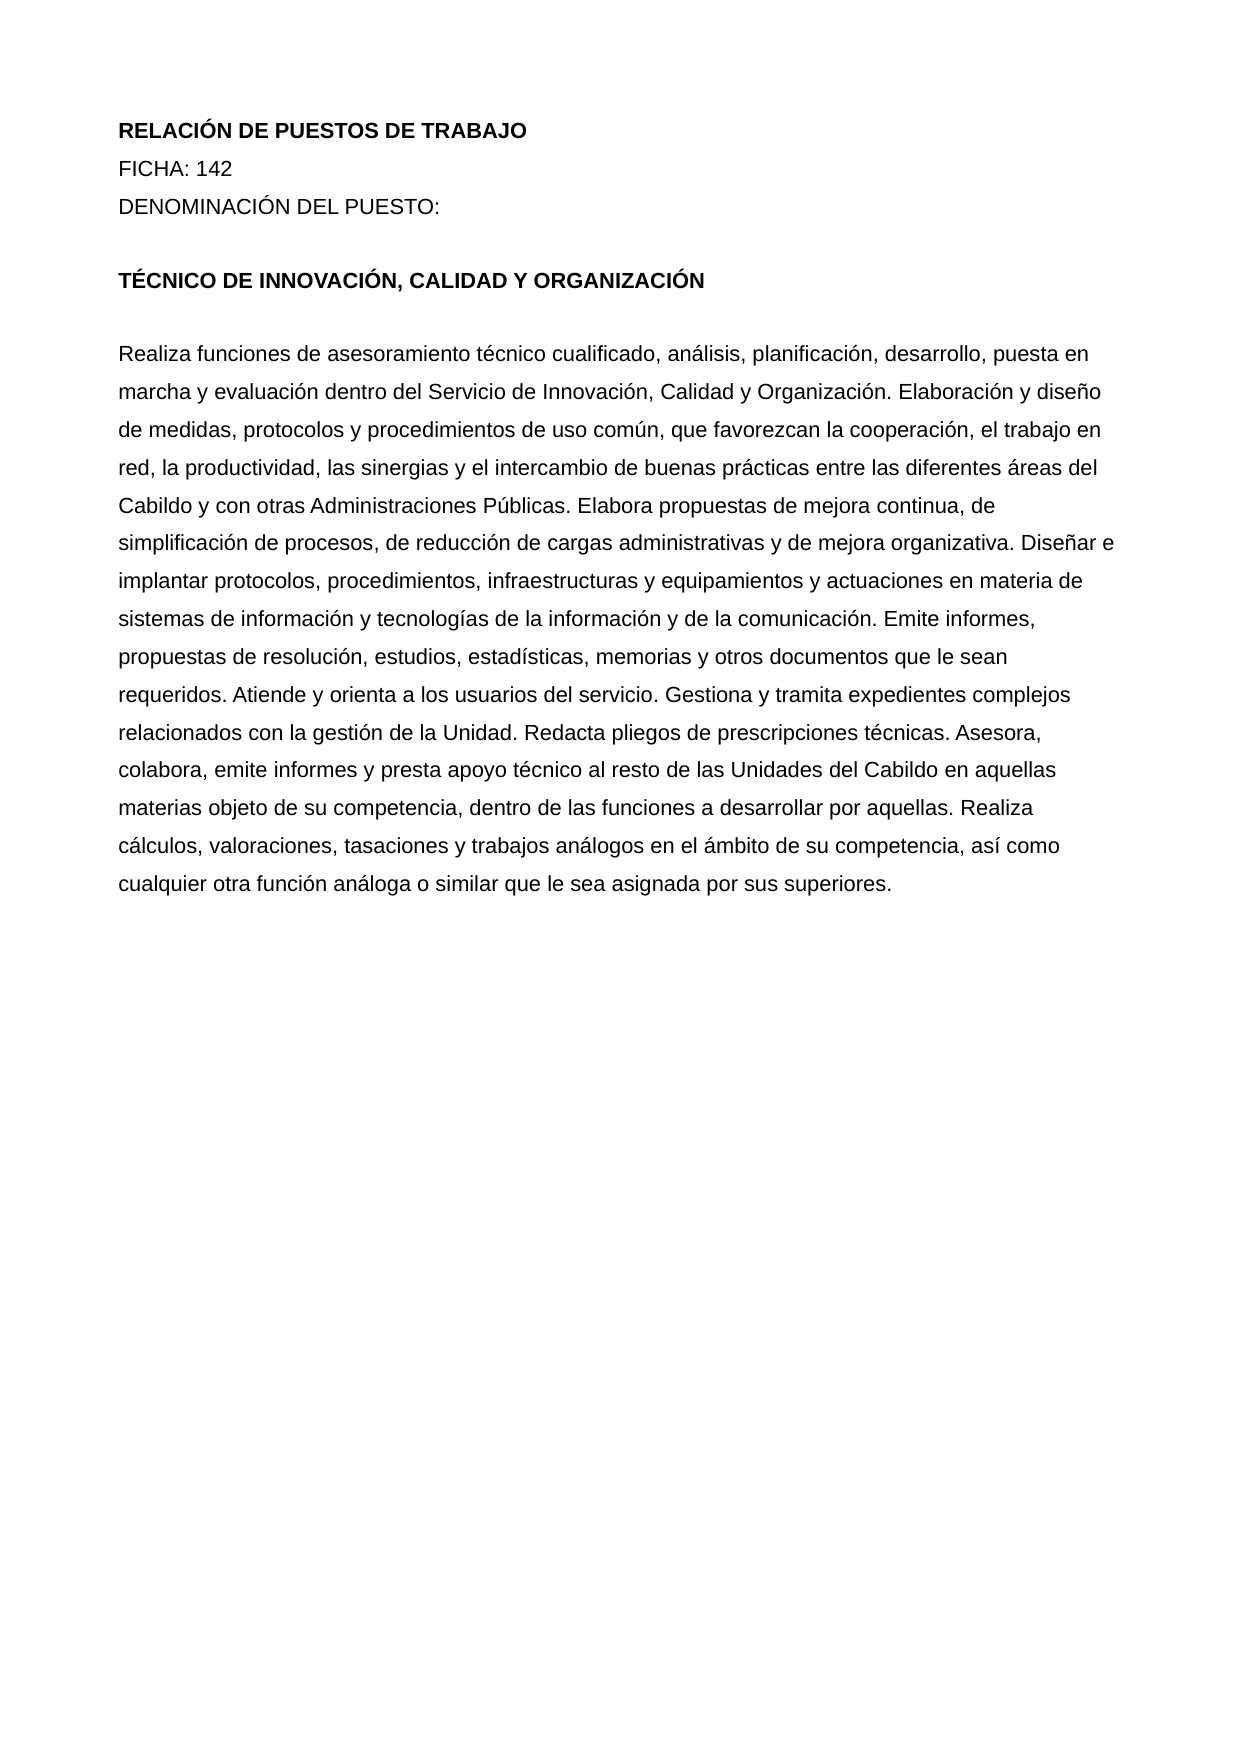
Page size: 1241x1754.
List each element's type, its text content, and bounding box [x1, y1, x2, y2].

text Realiza funciones de asesoramiento técnico cualificado, análisis, planificación, desarrollo, puesta en marcha y evaluación dentro del Servicio de Innovación, Calidad y Organización. Elaboración y diseño de medidas, protocolos y procedimientos de uso común, que favorezcan la cooperación, el trabajo en red, la productividad, las sinergias y el intercambio de buenas prácticas entre las diferentes áreas del Cabildo y con otras Administraciones Públicas. Elabora propuestas de mejora continua, de simplificación de procesos, de reducción de cargas administrativas y de mejora organizativa. Diseñar e implantar protocolos, procedimientos, infraestructuras y equipamientos y actuaciones en materia de sistemas de información y tecnologías de la información y de la comunicación. Emite informes, propuestas de resolución, estudios, estadísticas, memorias y otros documentos que le sean requeridos. Atiende y orienta a los usuarios del servicio. Gestiona y tramita expedientes complejos relacionados con la gestión de la Unidad. Redacta pliegos de prescripciones técnicas. Asesora, colabora, emite informes y presta apoyo técnico al resto de las Unidades del Cabildo en aquellas materias objeto de su competencia, dentro de las funciones a desarrollar por aquellas. Realiza cálculos, valoraciones, tasaciones y trabajos análogos en el ámbito de su competencia, así como cualquier otra función análoga o similar que le sea asignada por sus superiores. [118, 341, 1122, 896]
text RELACIÓN DE PUESTOS DE TRABAJO [118, 118, 1122, 143]
text DENOMINACIÓN DEL PUESTO: [118, 194, 1122, 219]
text TÉCNICO DE INNOVACIÓN, CALIDAD Y ORGANIZACIÓN [118, 267, 1122, 293]
text FICHA: 142 [118, 156, 1122, 181]
